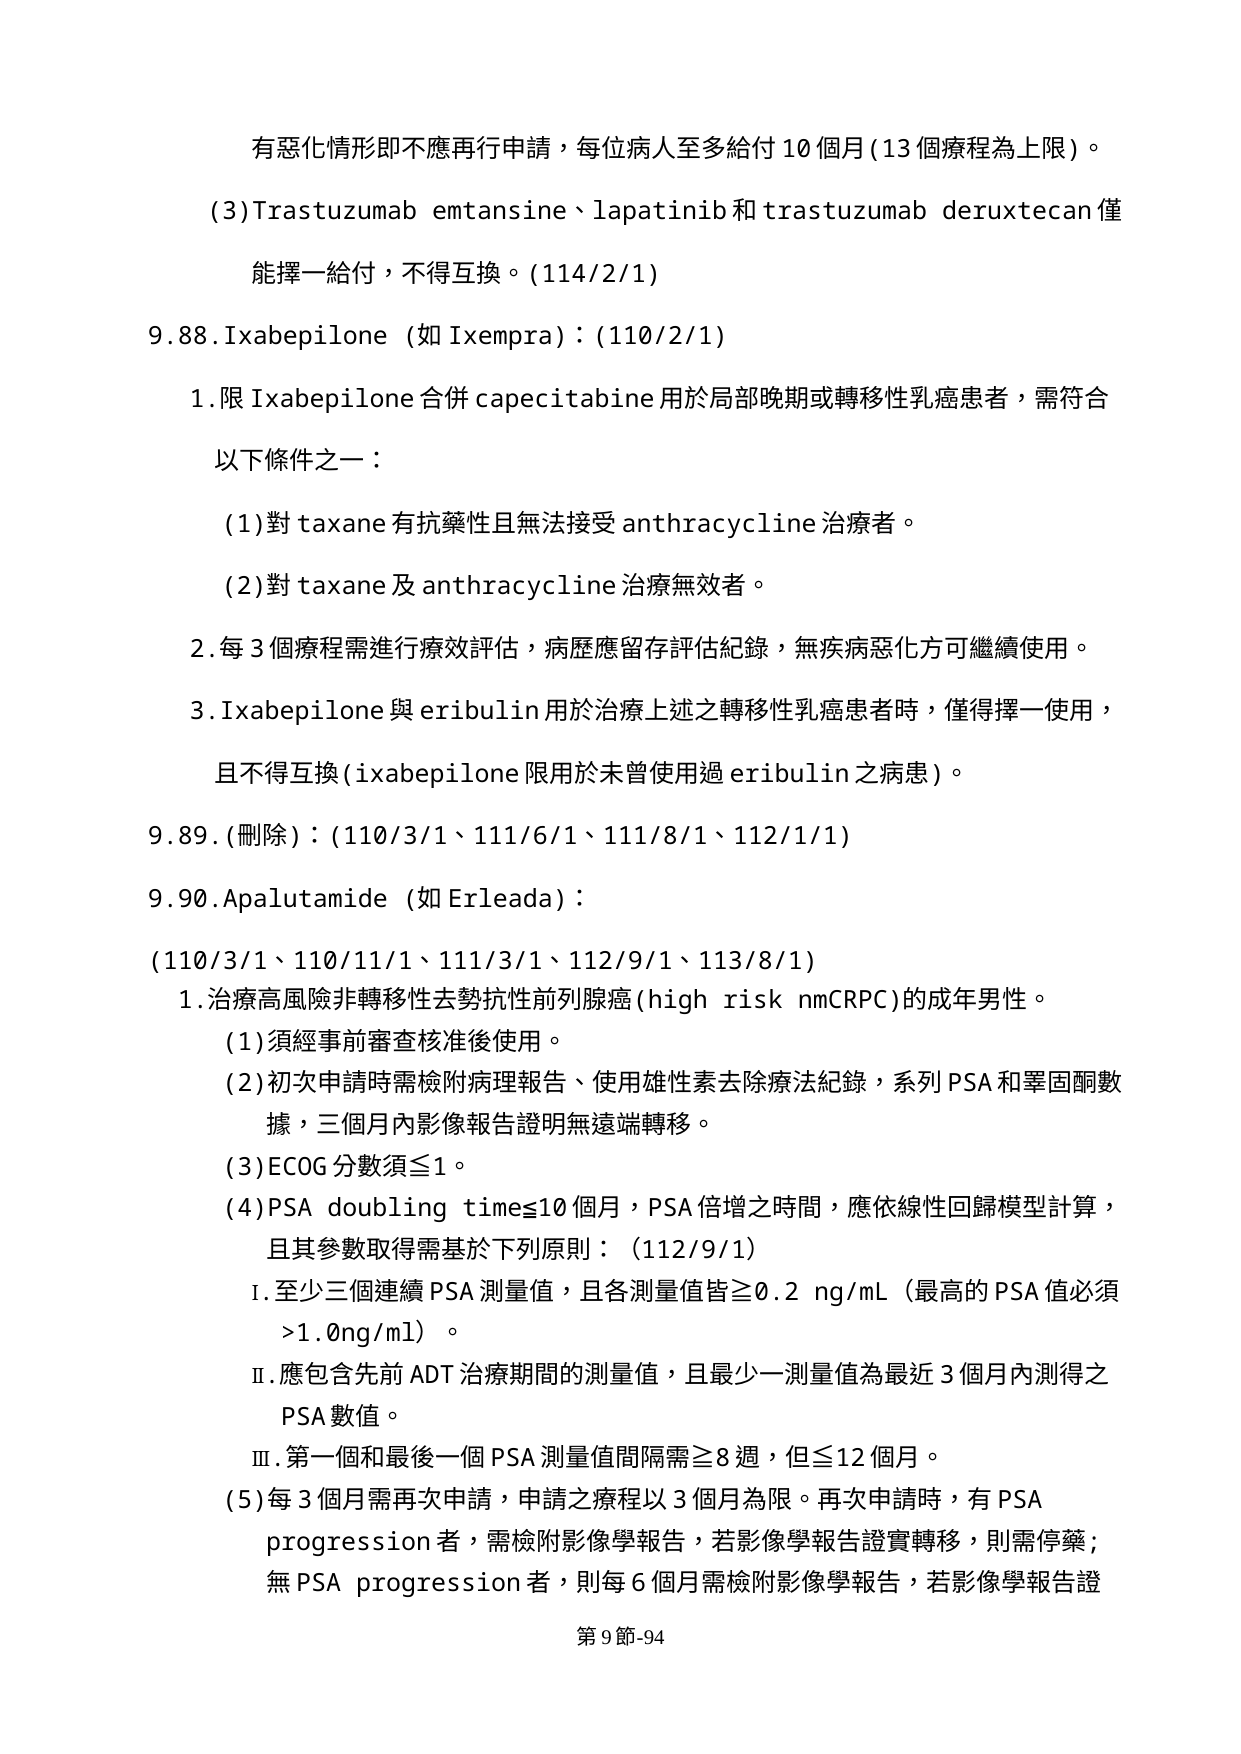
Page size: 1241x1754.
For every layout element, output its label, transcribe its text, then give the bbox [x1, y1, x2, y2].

text 1.治療高風險非轉移性去勢抗性前列腺癌(high risk nmCRPC)的成年男性。 [178, 979, 1122, 1016]
text (5)每3個月需再次申請，申請之療程以3個月為限。再次申請時，有PSA progression者，需檢附影像學報告，若影像學報告證實轉移，則需停藥;無PSA progression者，則每6個月需檢附影像學報告，若影像學報告證 [222, 1479, 1122, 1599]
text (3)Trastuzumab emtansine、lapatinib和trastuzumab deruxtecan僅能擇一給付，不得互換。(114/2/1) [207, 167, 1122, 292]
text 1.限Ixabepilone合併capecitabine用於局部晚期或轉移性乳癌患者，需符合以下條件之一： [189, 354, 1122, 479]
text (3)ECOG分數須≦1。 [222, 1146, 1122, 1182]
text 有惡化情形即不應再行申請，每位病人至多給付10個月(13個療程為上限)。 [207, 104, 1122, 167]
text 3.Ixabepilone與eribulin用於治療上述之轉移性乳癌患者時，僅得擇一使用，且不得互換(ixabepilone限用於未曾使用過eribulin之病患)。 [189, 667, 1122, 792]
text Ⅱ.應包含先前ADT治療期間的測量值，且最少一測量值為最近3個月內測得之PSA數值。 [251, 1354, 1122, 1432]
text 2.每3個療程需進行療效評估，病歷應留存評估紀錄，無疾病惡化方可繼續使用。 [189, 604, 1122, 667]
text (4)PSA doubling time≦10個月，PSA倍增之時間，應依線性回歸模型計算，且其參數取得需基於下列原則：（112/9/1） [222, 1188, 1122, 1266]
text (2)對taxane及anthracycline治療無效者。 [221, 542, 1122, 604]
text 9.89.(刪除)：(110/3/1、111/6/1、111/8/1、112/1/1) [148, 792, 1122, 854]
text Ⅲ.第一個和最後一個PSA測量值間隔需≧8週，但≦12個月。 [251, 1438, 1122, 1474]
text (1)對taxane有抗藥性且無法接受anthracycline治療者。 [221, 479, 1122, 542]
text 9.88.Ixabepilone (如Ixempra)：(110/2/1) [148, 292, 1122, 354]
text (2)初次申請時需檢附病理報告、使用雄性素去除療法紀錄，系列PSA和睪固酮數據，三個月內影像報告證明無遠端轉移。 [222, 1063, 1122, 1141]
text Ⅰ.至少三個連續PSA測量值，且各測量值皆≧0.2 ng/mL（最高的PSA值必須>1.0ng/ml）。 [251, 1271, 1122, 1349]
text 9.90.Apalutamide (如Erleada)：(110/3/1、110/11/1、111/3/1、112/9/1、113/8/1) [148, 854, 1122, 979]
text (1)須經事前審查核准後使用。 [222, 1021, 1122, 1057]
